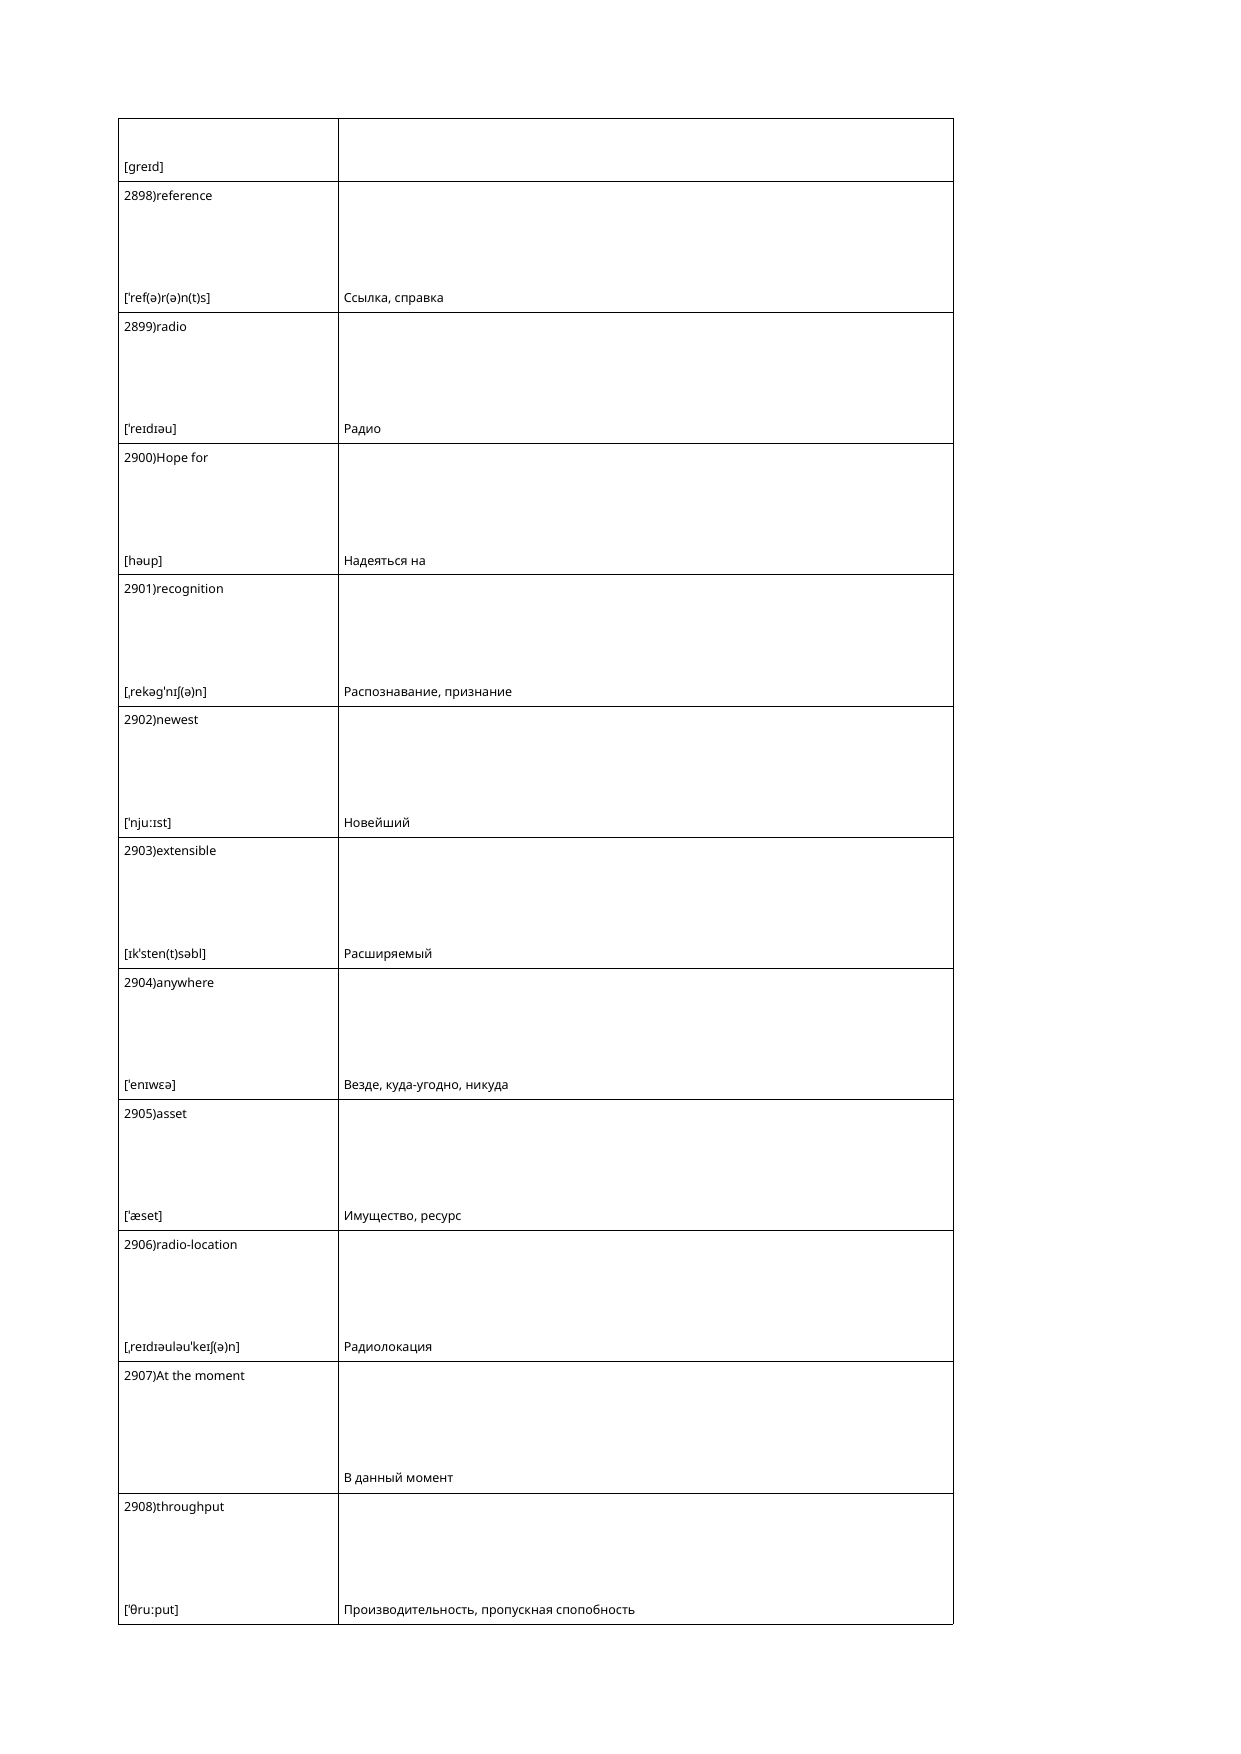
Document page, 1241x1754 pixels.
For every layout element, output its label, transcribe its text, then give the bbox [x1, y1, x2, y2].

table_cell В данный момент [339, 1362, 953, 1492]
table_cell 2901)recognition [ˌrekəgˈnɪʃ(ə)n] [119, 575, 338, 706]
table_cell Новейший [339, 707, 953, 837]
table_cell Надеяться на [339, 444, 953, 574]
table_cell [greɪd] [119, 119, 338, 181]
table_cell 2899)radio [ˈreɪdɪəu] [119, 313, 338, 443]
table_cell 2908)throughput [ˈθruːput] [119, 1494, 338, 1623]
table_cell Расширяемый [339, 838, 953, 968]
table_cell 2903)extensible [ɪkˈsten(t)səbl] [119, 838, 338, 968]
table_cell Везде, куда-угодно, никуда [339, 969, 953, 1099]
table_cell Радиолокация [339, 1231, 953, 1361]
table_cell Радио [339, 313, 953, 443]
table_cell [339, 119, 953, 181]
table_cell 2898)reference [ˈref(ə)r(ə)n(t)s] [119, 182, 338, 312]
table_cell 2907)At the moment [119, 1362, 338, 1492]
table_cell 2906)radio-location [ˌreɪdɪəuləuˈkeɪʃ(ə)n] [119, 1231, 338, 1361]
table_cell Производительность, пропускная спопобность [339, 1494, 953, 1623]
table_cell Распознавание, признание [339, 575, 953, 706]
table_cell 2902)newest [ˈnjuːɪst] [119, 707, 338, 837]
table_cell 2900)Hope for [həup] [119, 444, 338, 574]
table_cell 2905)asset [ˈæset] [119, 1100, 338, 1230]
table_cell Ссылка, справка [339, 182, 953, 312]
table_cell Имущество, ресурс [339, 1100, 953, 1230]
table_cell 2904)anywhere [ˈenɪwɛə] [119, 969, 338, 1099]
